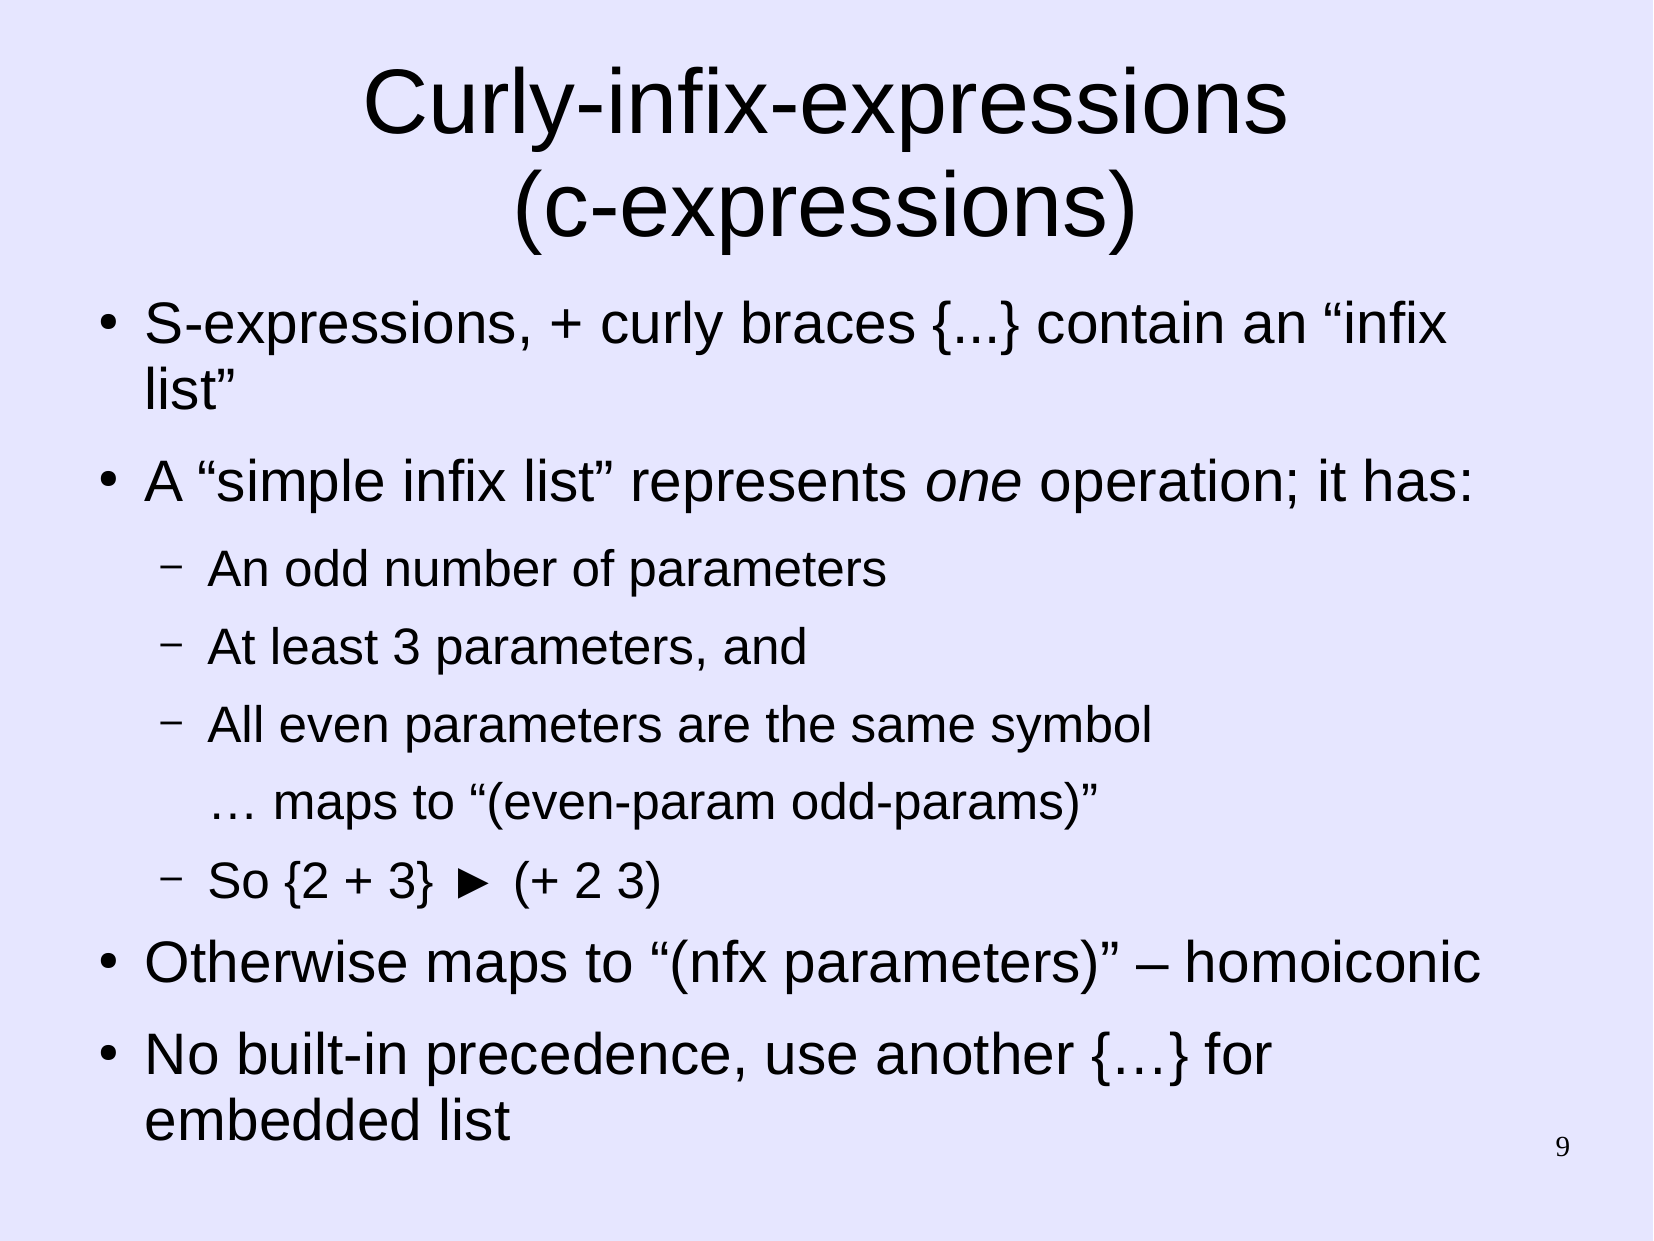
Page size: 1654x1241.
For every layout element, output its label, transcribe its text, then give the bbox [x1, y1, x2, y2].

list S-expressions, + curly braces {...} contain an “infix list” A “simple infix list” represents one operation; it has: An odd number of parameters At least 3 parameters, and All even parameters are the same symbol … maps to “(even-param odd-params)” So {2 + 3} ► (+ 2 3) Otherwise maps to “(nfx parameters)” – homoiconic No built-in precedence, use another {…} for embedded list [82, 290, 1538, 1171]
title Curly-infix-expressions (c-expressions) [82, 49, 1571, 257]
